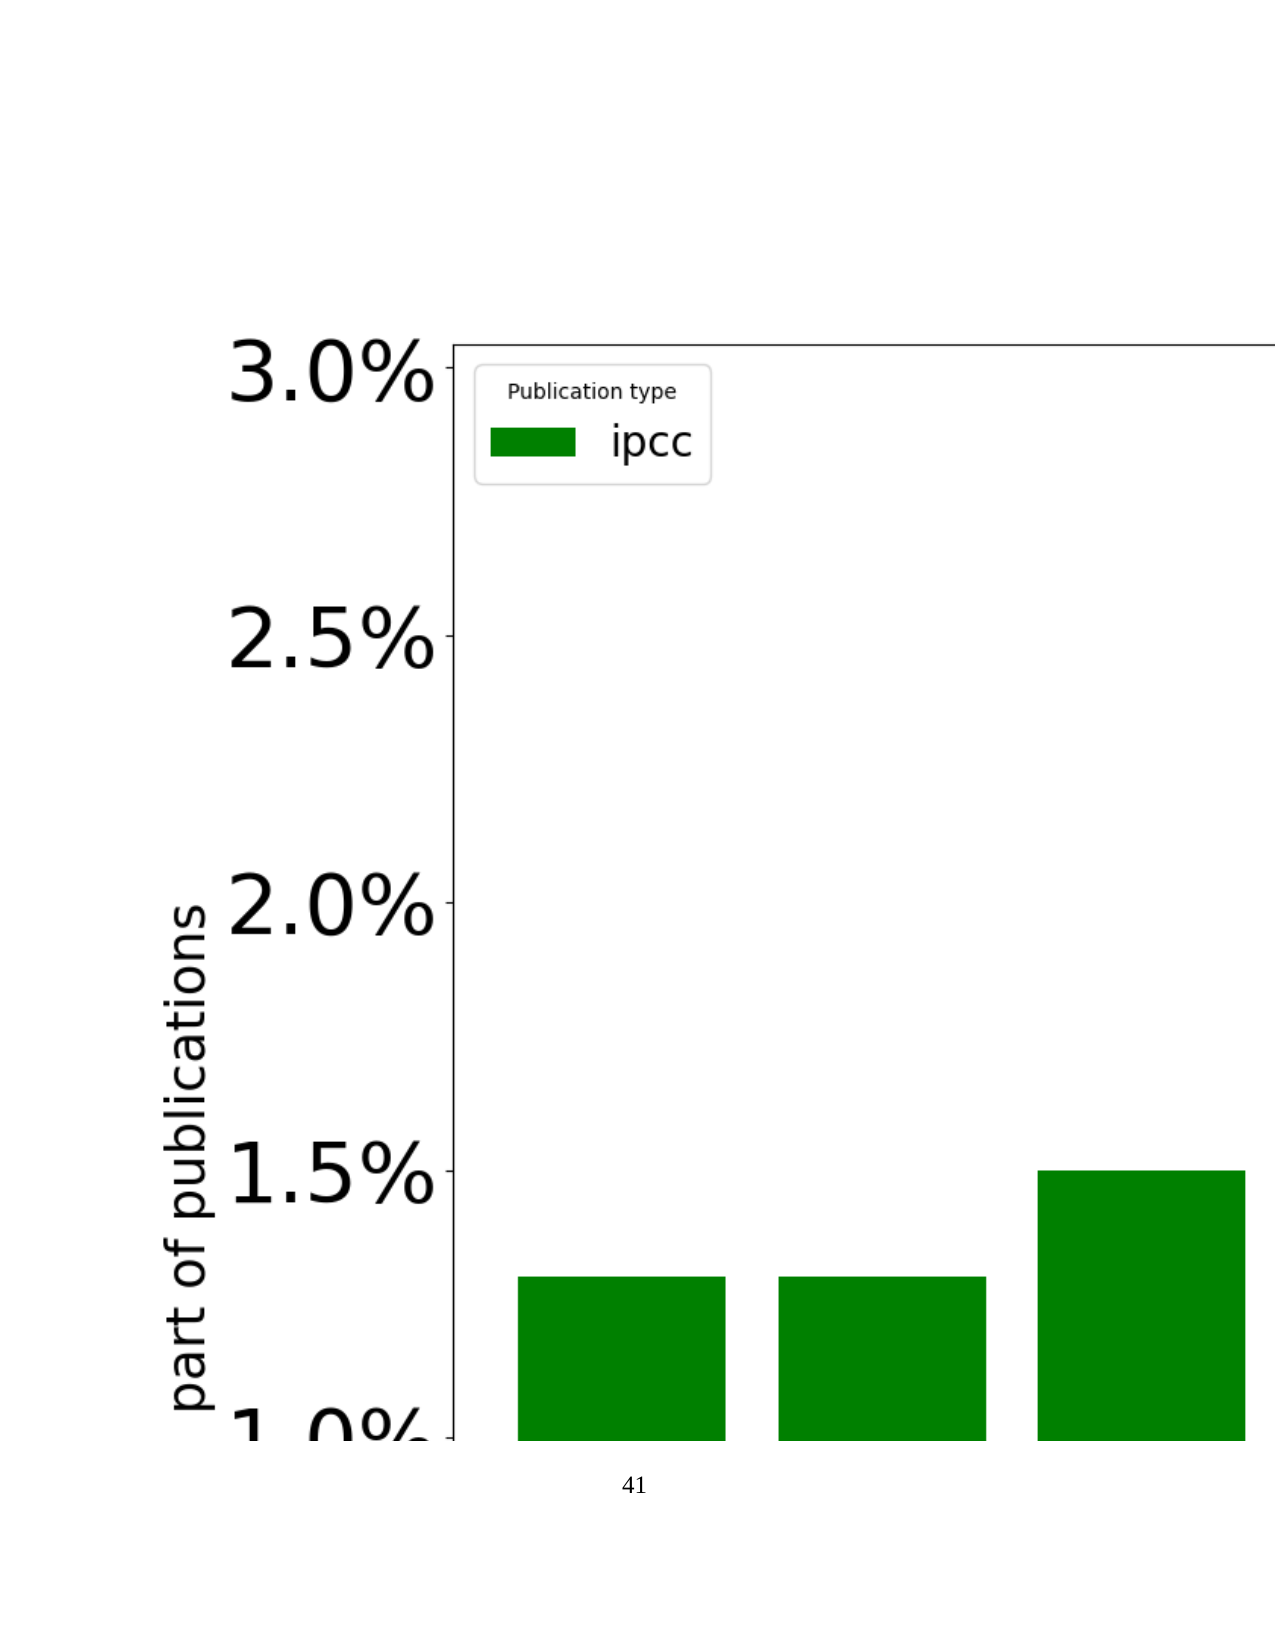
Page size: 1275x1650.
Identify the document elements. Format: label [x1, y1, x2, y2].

picture [150, 150, 1275, 1441]
